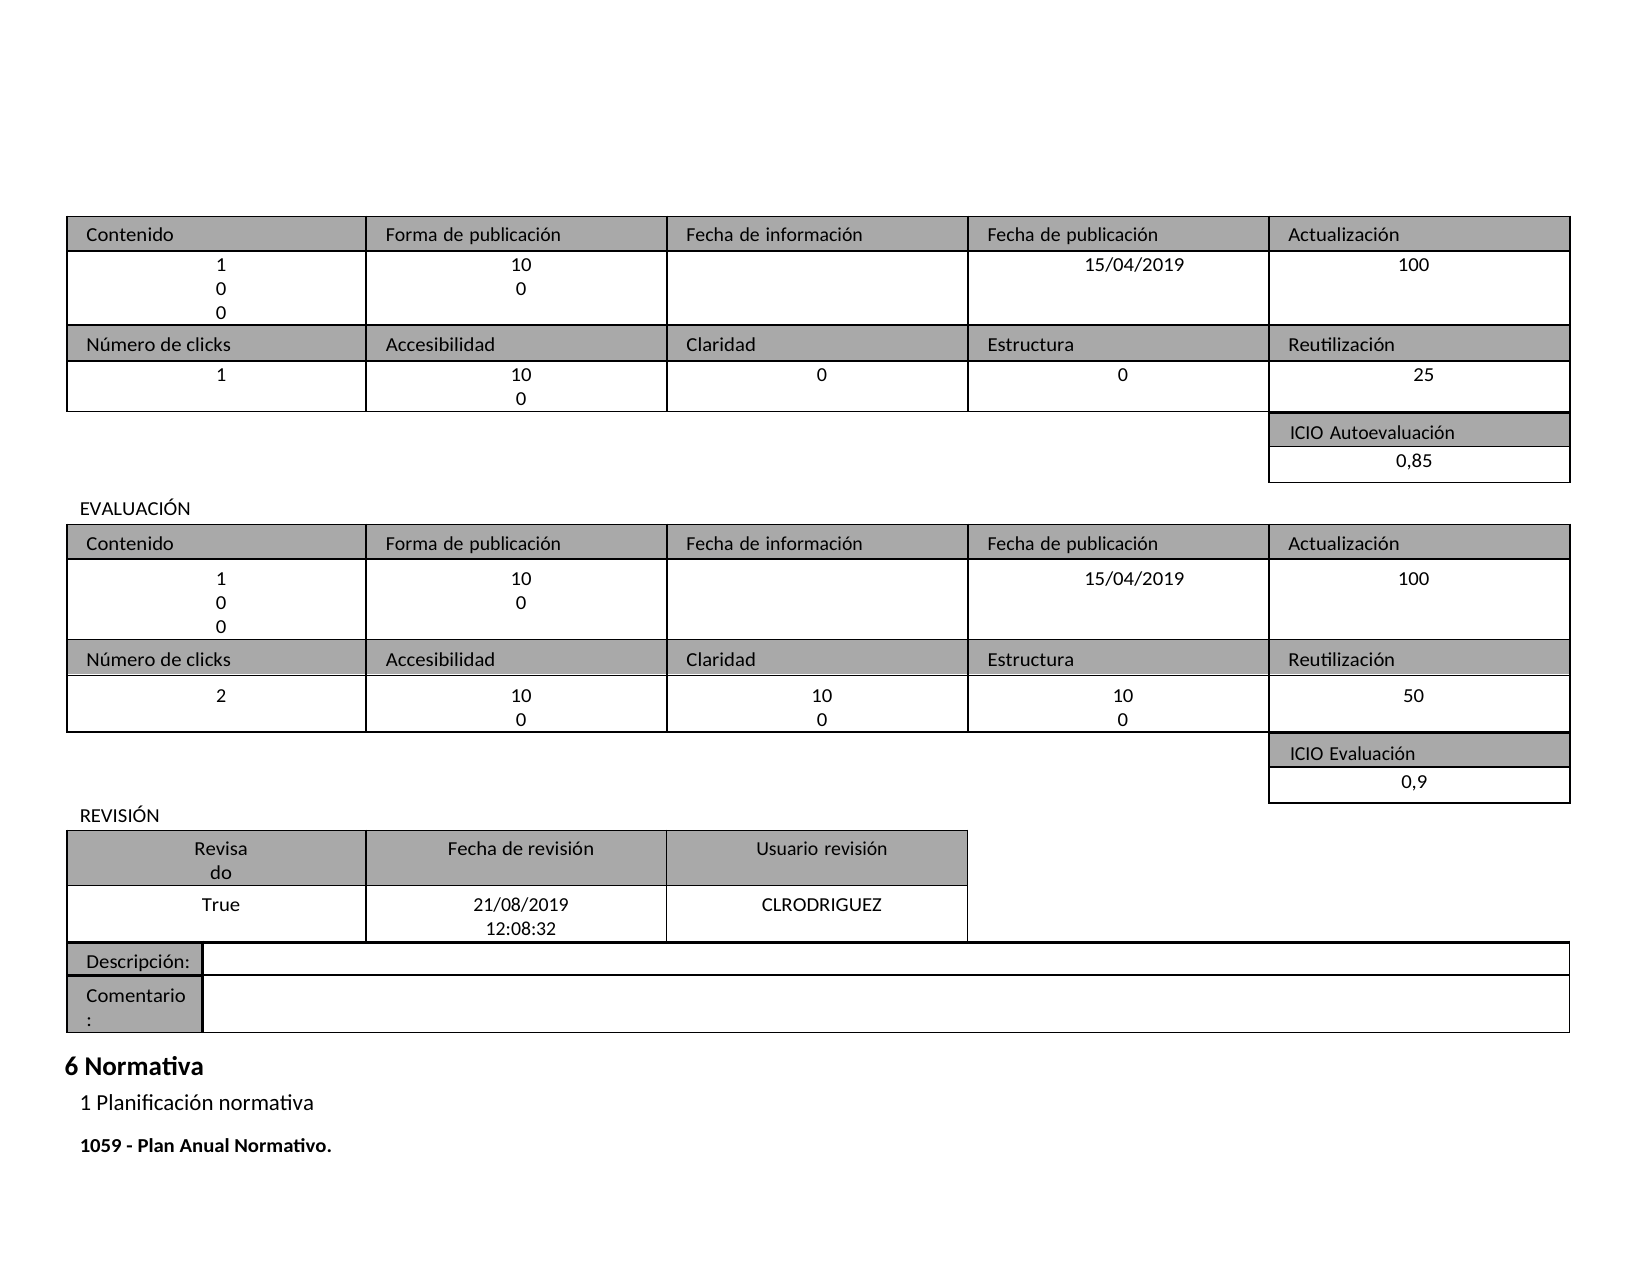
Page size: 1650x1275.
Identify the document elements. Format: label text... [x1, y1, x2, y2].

table_cell 100 [1270, 560, 1569, 639]
table_cell True [68, 886, 365, 941]
subtitle Normativa [64, 1049, 1594, 1083]
text EVALUACIÓN [79, 496, 1594, 520]
table_cell [204, 976, 1569, 1032]
table_cell ICIO Autoevaluación [1270, 414, 1569, 446]
table_cell 100 [367, 252, 666, 324]
table_cell Estructura [969, 326, 1268, 360]
table_header Forma de publicación [367, 525, 666, 558]
table_cell 25 [1270, 362, 1569, 411]
table_cell 100 [668, 676, 967, 731]
table_cell [204, 944, 1569, 974]
text REVISIÓN [79, 804, 1594, 828]
table_cell [67, 733, 1268, 802]
table_cell 100 [68, 252, 365, 324]
table_cell 100 [367, 676, 666, 731]
table_cell Comentario: [68, 977, 201, 1032]
table_cell Descripción: [68, 944, 201, 974]
table_header Contenido [68, 525, 365, 558]
table_cell Reutilización [1270, 640, 1569, 674]
table_header Revisado [68, 831, 365, 885]
table_cell 15/04/2019 [969, 252, 1268, 324]
table_header Usuario revisión [667, 831, 967, 885]
table_cell 100 [969, 676, 1268, 731]
table_cell 50 [1270, 676, 1569, 731]
table_cell Estructura [969, 640, 1268, 674]
table_cell 2 [68, 676, 365, 731]
table_cell 100 [367, 560, 666, 639]
table_cell ICIO Evaluación [1270, 734, 1569, 766]
table_cell 1 [68, 362, 365, 411]
table_cell [668, 560, 967, 639]
table_cell 0 [668, 362, 967, 411]
table_header Contenido [68, 217, 365, 250]
table_cell Número de clicks [68, 640, 365, 674]
table_cell 0 [969, 362, 1268, 411]
table_header Actualización [1270, 217, 1569, 250]
table_header Fecha de publicación [969, 217, 1268, 250]
text 1059 - Plan Anual Normativo. [79, 1134, 1594, 1158]
table_header Actualización [1270, 525, 1569, 558]
table_cell 100 [68, 560, 365, 639]
table_header Fecha de publicación [969, 525, 1268, 558]
table_cell [668, 252, 967, 324]
table_cell Claridad [668, 326, 967, 360]
table_cell Número de clicks [68, 326, 365, 360]
table_cell [67, 412, 1268, 482]
table_header [968, 830, 1569, 941]
table_cell 21/08/2019 12:08:32 [367, 886, 666, 941]
table_header Forma de publicación [367, 217, 666, 250]
subtitle Planificación normativa [79, 1088, 1594, 1116]
table_cell 0,85 [1270, 447, 1569, 482]
table_cell CLRODRIGUEZ [667, 886, 967, 941]
table_header Fecha de revisión [367, 831, 666, 885]
table_cell Accesibilidad [367, 640, 666, 674]
table_cell 100 [367, 362, 666, 411]
table_cell 15/04/2019 [969, 560, 1268, 639]
table_cell Accesibilidad [367, 326, 666, 360]
table_cell 100 [1270, 252, 1569, 324]
table_cell 0,9 [1270, 768, 1569, 802]
table_cell Claridad [668, 640, 967, 674]
table_cell Reutilización [1270, 326, 1569, 360]
table_header Fecha de información [668, 525, 967, 558]
table_header Fecha de información [668, 217, 967, 250]
